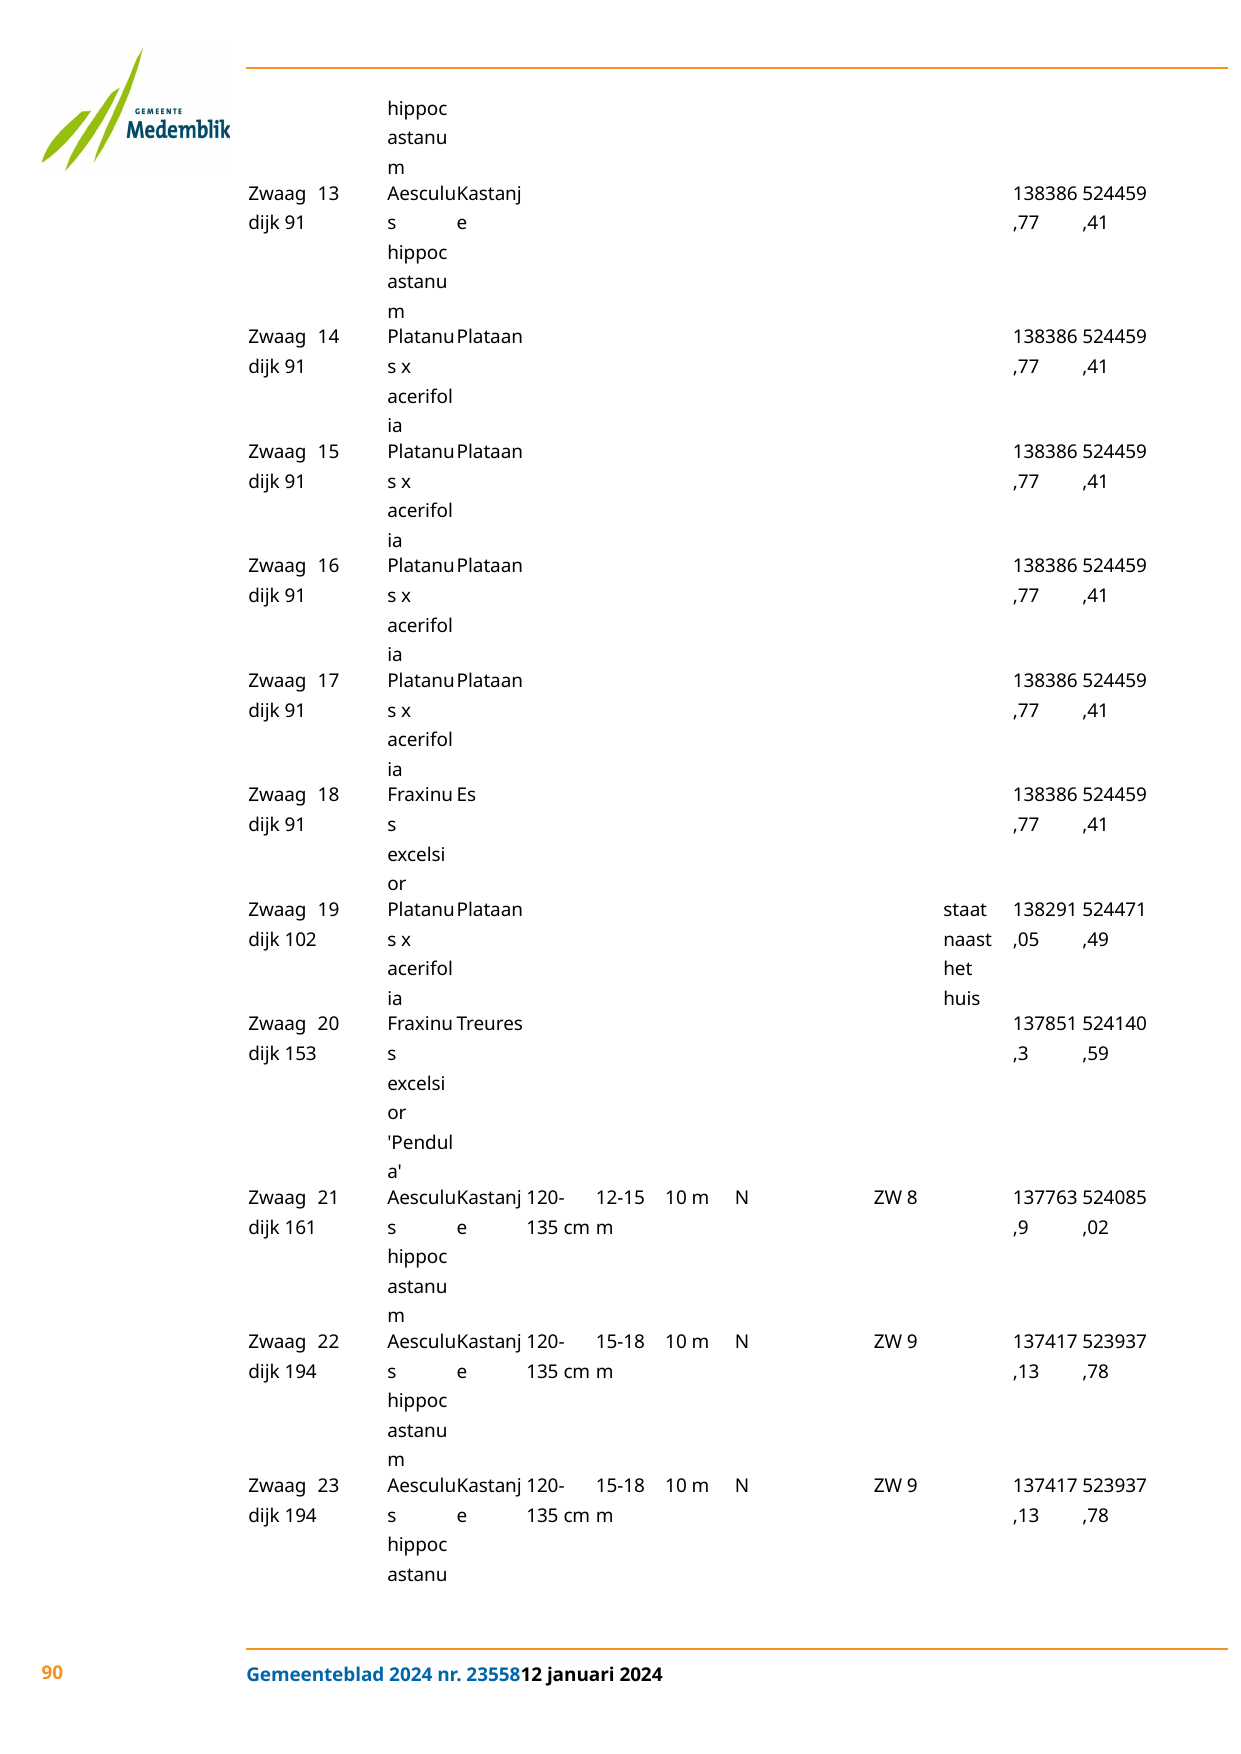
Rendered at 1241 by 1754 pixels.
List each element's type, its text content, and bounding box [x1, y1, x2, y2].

table_cell [596, 553, 665, 667]
table_cell [735, 782, 804, 896]
table_cell [874, 667, 943, 782]
table_cell 138291,05 [1013, 896, 1082, 1011]
table_cell Zwaagdijk 91 [248, 553, 317, 667]
table_cell [804, 95, 873, 180]
table_cell Platanus x acerifolia [387, 667, 456, 782]
table_cell [735, 324, 804, 438]
table_cell [665, 896, 734, 1011]
table_cell 524459,41 [1082, 667, 1152, 782]
table_cell 15-18 m [596, 1473, 665, 1587]
table_cell [943, 95, 1013, 180]
table_cell ZW 8 [874, 1184, 943, 1328]
table_cell 10 m [665, 1184, 734, 1328]
table_cell Plataan [456, 324, 526, 438]
table_cell 138386,77 [1013, 438, 1082, 553]
table_cell Plataan [456, 667, 526, 782]
table_cell 523937,78 [1082, 1328, 1152, 1472]
table_cell 524459,41 [1082, 324, 1152, 438]
table_cell [526, 667, 596, 782]
table_cell [248, 95, 317, 180]
table_cell [665, 553, 734, 667]
table_cell [874, 95, 943, 180]
table_cell 138386,77 [1013, 324, 1082, 438]
table_cell [735, 553, 804, 667]
table_cell 18 [318, 782, 387, 896]
table_cell [596, 180, 665, 324]
table_cell [735, 95, 804, 180]
table_cell [943, 782, 1013, 896]
table_cell 21 [318, 1184, 387, 1328]
table_cell 23 [318, 1473, 387, 1587]
table_cell 15 [318, 438, 387, 553]
table_cell Fraxinus excelsior [387, 782, 456, 896]
table_cell 138386,77 [1013, 553, 1082, 667]
table_cell 22 [318, 1328, 387, 1472]
table_cell 17 [318, 667, 387, 782]
table_cell 20 [318, 1011, 387, 1184]
table_cell [943, 1473, 1013, 1587]
table_cell [874, 896, 943, 1011]
table_cell [318, 95, 387, 180]
table_cell [943, 1011, 1013, 1184]
table_cell Plataan [456, 553, 526, 667]
table_cell [735, 896, 804, 1011]
table_cell 138386,77 [1013, 782, 1082, 896]
table_cell [735, 438, 804, 553]
table_cell Kastanje [456, 1328, 526, 1472]
table_cell 15-18 m [596, 1328, 665, 1472]
table_cell 138386,77 [1013, 180, 1082, 324]
table_cell 137851,3 [1013, 1011, 1082, 1184]
table_cell 137417,13 [1013, 1473, 1082, 1587]
table_cell [526, 896, 596, 1011]
table_cell Zwaagdijk 161 [248, 1184, 317, 1328]
table_cell 524459,41 [1082, 553, 1152, 667]
table_cell [456, 95, 526, 180]
table_cell Aesculus hippocastanum [387, 1184, 456, 1328]
table_cell [874, 782, 943, 896]
table_cell N [735, 1328, 804, 1472]
table_cell [943, 180, 1013, 324]
table_cell [526, 782, 596, 896]
table_cell [804, 1184, 873, 1328]
table_cell Kastanje [456, 1184, 526, 1328]
table_cell [735, 180, 804, 324]
table_cell [874, 1011, 943, 1184]
table_cell 10 m [665, 1328, 734, 1472]
table_cell [526, 553, 596, 667]
table_cell Platanus x acerifolia [387, 553, 456, 667]
table_cell Treures [456, 1011, 526, 1184]
table_cell N [735, 1184, 804, 1328]
table_cell [804, 896, 873, 1011]
table_cell [943, 667, 1013, 782]
table_cell [943, 553, 1013, 667]
table_cell ZW 9 [874, 1328, 943, 1472]
table_cell Platanus x acerifolia [387, 438, 456, 553]
table_cell [735, 667, 804, 782]
table_cell [1013, 95, 1082, 180]
table_cell [804, 782, 873, 896]
table_cell [596, 782, 665, 896]
picture [41, 47, 231, 172]
table_cell [596, 324, 665, 438]
table_cell Zwaagdijk 153 [248, 1011, 317, 1184]
table_cell [874, 553, 943, 667]
table_cell [665, 782, 734, 896]
table_cell [804, 1328, 873, 1472]
table_cell 137763,9 [1013, 1184, 1082, 1328]
table_cell [943, 324, 1013, 438]
table_cell [526, 180, 596, 324]
table_cell 524459,41 [1082, 438, 1152, 553]
table_cell 120-135 cm [526, 1473, 596, 1587]
table_cell N [735, 1473, 804, 1587]
table_cell Zwaagdijk 91 [248, 667, 317, 782]
table_cell [665, 95, 734, 180]
table_cell Platanus x acerifolia [387, 324, 456, 438]
table_cell 138386,77 [1013, 667, 1082, 782]
table_cell 523937,78 [1082, 1473, 1152, 1587]
table_cell [804, 438, 873, 553]
table_cell [526, 95, 596, 180]
table_cell Platanus x acerifolia [387, 896, 456, 1011]
table_cell [804, 1011, 873, 1184]
table_cell [804, 667, 873, 782]
table_cell [665, 324, 734, 438]
table_cell Zwaagdijk 91 [248, 324, 317, 438]
table_cell [526, 438, 596, 553]
table_cell Aesculus hippocastanum [387, 180, 456, 324]
table_cell [943, 1184, 1013, 1328]
table_cell Kastanje [456, 1473, 526, 1587]
table_cell Zwaagdijk 102 [248, 896, 317, 1011]
table_cell [665, 438, 734, 553]
table_cell [665, 1011, 734, 1184]
table_cell Aesculus hippocastanum [387, 1328, 456, 1472]
table_cell Zwaagdijk 194 [248, 1473, 317, 1587]
table_cell 120-135 cm [526, 1184, 596, 1328]
table_cell [526, 1011, 596, 1184]
table_cell Plataan [456, 438, 526, 553]
table_cell [596, 896, 665, 1011]
table_cell 10 m [665, 1473, 734, 1587]
table_cell [596, 667, 665, 782]
table_cell ZW 9 [874, 1473, 943, 1587]
table_cell [596, 95, 665, 180]
table_cell 524459,41 [1082, 180, 1152, 324]
table_cell [874, 180, 943, 324]
table_cell [943, 438, 1013, 553]
table_cell 13 [318, 180, 387, 324]
table_cell Zwaagdijk 194 [248, 1328, 317, 1472]
table_cell staat naast het huis [943, 896, 1013, 1011]
table_cell Zwaagdijk 91 [248, 438, 317, 553]
table_cell [804, 1473, 873, 1587]
table_cell [596, 1011, 665, 1184]
table_cell Plataan [456, 896, 526, 1011]
table_cell Zwaagdijk 91 [248, 782, 317, 896]
table_cell 137417,13 [1013, 1328, 1082, 1472]
table_cell Es [456, 782, 526, 896]
table_cell [1082, 95, 1152, 180]
table_cell 524085,02 [1082, 1184, 1152, 1328]
table_cell [526, 324, 596, 438]
table_cell Kastanje [456, 180, 526, 324]
table_cell 12-15 m [596, 1184, 665, 1328]
table_cell [804, 553, 873, 667]
table_cell [874, 438, 943, 553]
table_cell 524140,59 [1082, 1011, 1152, 1184]
table_cell [804, 180, 873, 324]
table_cell 19 [318, 896, 387, 1011]
table_cell [665, 667, 734, 782]
table_cell 16 [318, 553, 387, 667]
table_cell 524471,49 [1082, 896, 1152, 1011]
table_cell Zwaagdijk 91 [248, 180, 317, 324]
table_cell [943, 1328, 1013, 1472]
table_cell Aesculus hippocastanu [387, 1473, 456, 1587]
table_cell hippocastanum [387, 95, 456, 180]
table_cell [596, 438, 665, 553]
table_cell 524459,41 [1082, 782, 1152, 896]
table_cell [665, 180, 734, 324]
table_cell Fraxinus excelsior 'Pendula' [387, 1011, 456, 1184]
table_cell [804, 324, 873, 438]
table_cell 120-135 cm [526, 1328, 596, 1472]
table_cell [735, 1011, 804, 1184]
table_cell 14 [318, 324, 387, 438]
table_cell [874, 324, 943, 438]
